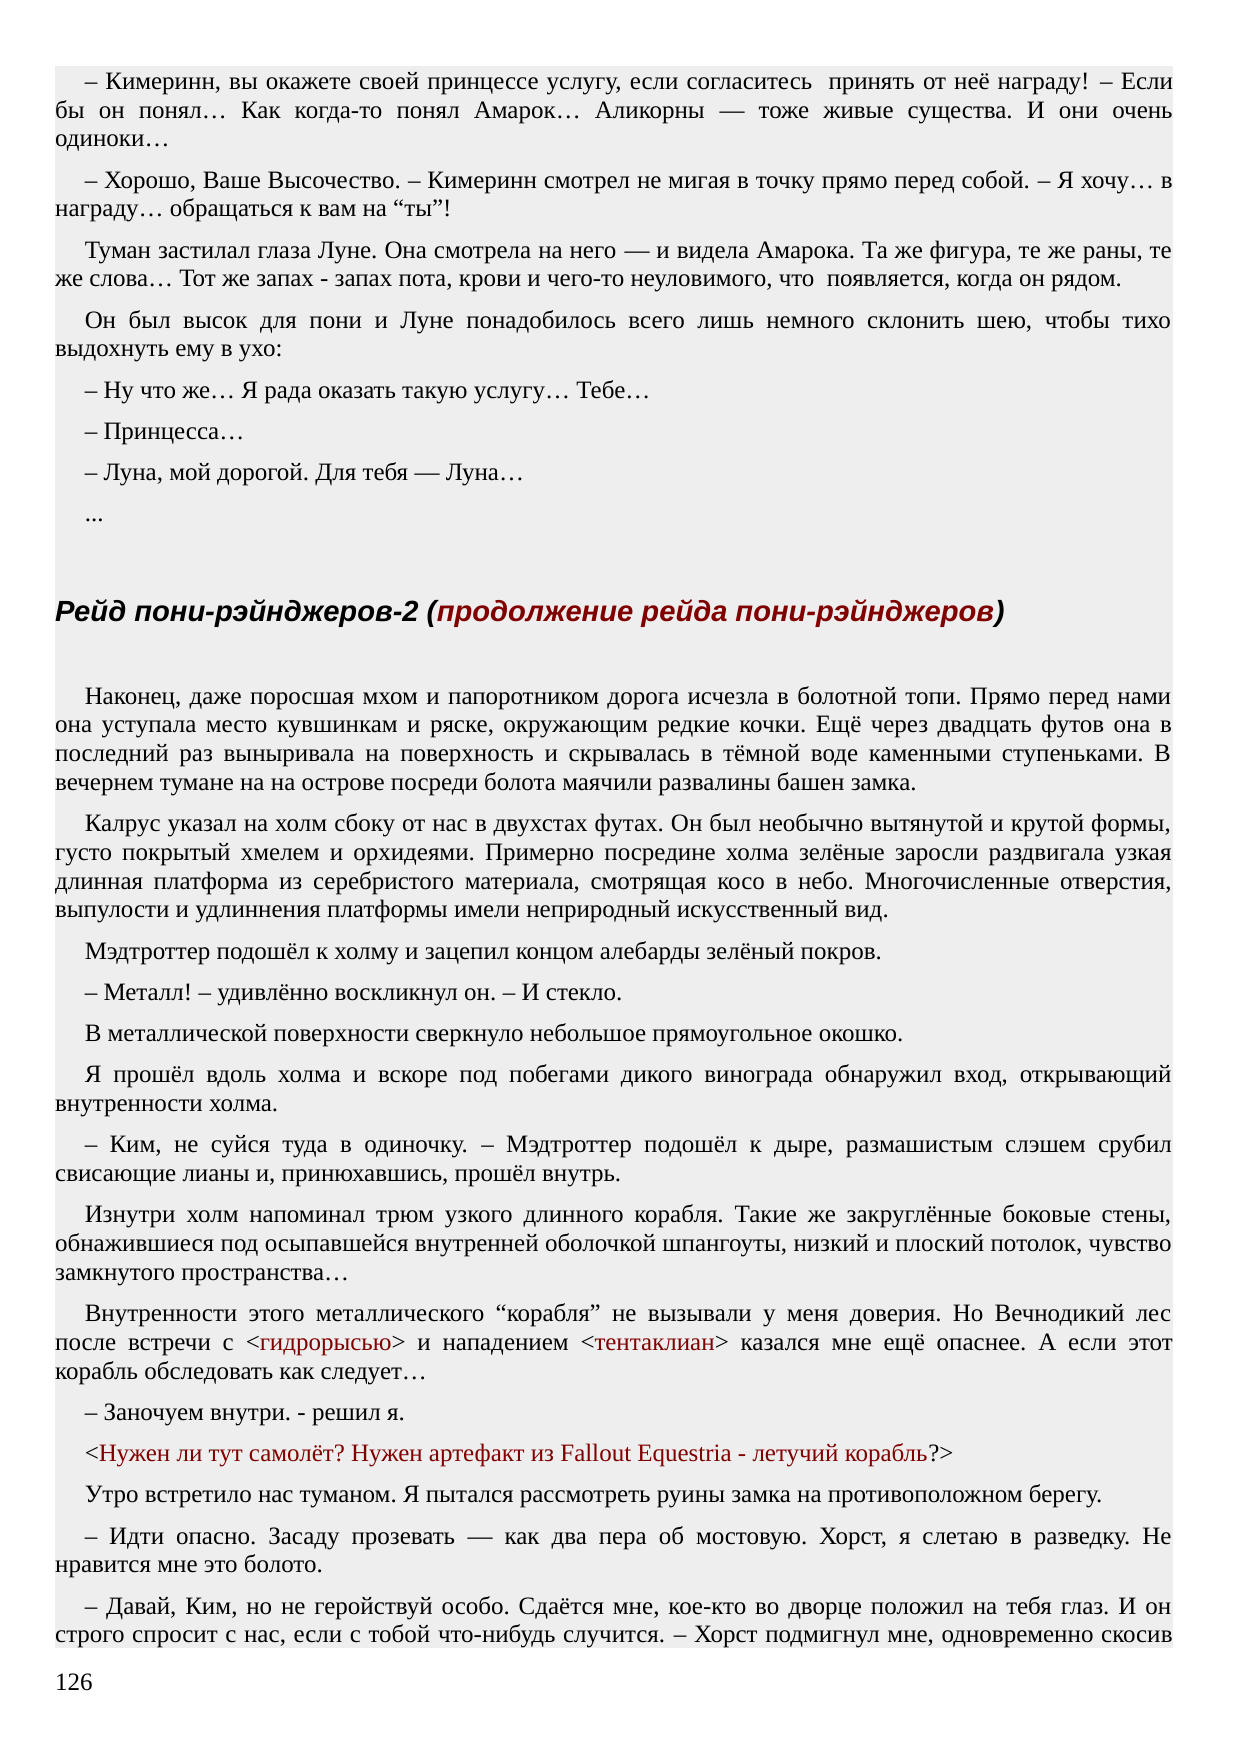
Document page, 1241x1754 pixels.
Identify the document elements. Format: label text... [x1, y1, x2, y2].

text – Хорошо, Ваше Высочество. – Кимеринн смотрел не мигая в точку прямо перед собой. – Я хочу… в награду… обращаться к вам на “ты”! [55, 165, 1173, 222]
text Внутренности этого металлического “корабля” не вызывали у меня доверия. Но Вечнодикий лес после встречи с <гидрорысью> и нападением <тентаклиан> казался мне ещё опаснее. А если этот корабль обследовать как следует… [55, 1298, 1173, 1384]
text – Принцесса… [55, 416, 1173, 445]
text – Ну что же… Я рада оказать такую услугу… Тебе… [55, 375, 1173, 403]
text – Заночуем внутри. - решил я. [55, 1397, 1173, 1426]
text Я прошёл вдоль холма и вскоре под побегами дикого винограда обнаружил вход, открывающий внутренности холма. [55, 1059, 1173, 1117]
text – Кимеринн, вы окажете своей принцессе услугу, если согласитесь принять от неё награду! – Если бы он понял… Как когда-то понял Амарок… Аликорны — тоже живые существа. И они очень одиноки… [55, 66, 1173, 152]
text – Луна, мой дорогой. Для тебя — Луна… [55, 457, 1173, 486]
text ... [55, 498, 1173, 527]
subtitle Рейд пони-рэйнджеров-2 (продолжение рейда пони-рэйнджеров) [55, 593, 1173, 627]
text В металлической поверхности сверкнуло небольшое прямоугольное окошко. [55, 1018, 1173, 1047]
text Мэдтроттер подошёл к холму и зацепил концом алебарды зелёный покров. [55, 936, 1173, 964]
text – Металл! – удивлённо воскликнул он. – И стекло. [55, 977, 1173, 1006]
text – Идти опасно. Засаду прозевать — как два пера об мостовую. Хорст, я слетаю в разведку. Не нравится мне это болото. [55, 1521, 1173, 1578]
text Туман застилал глаза Луне. Она смотрела на него — и видела Амарока. Та же фигура, те же раны, те же слова… Тот же запах - запах пота, крови и чего-то неуловимого, что появляется, когда он рядом. [55, 235, 1173, 292]
text – Ким, не суйся туда в одиночку. – Мэдтроттер подошёл к дыре, размашистым слэшем срубил свисающие лианы и, принюхавшись, прошёл внутрь. [55, 1129, 1173, 1187]
text <Нужен ли тут самолёт? Нужен артефакт из Fallout Equestria - летучий корабль?> [55, 1438, 1173, 1467]
text Калрус указал на холм сбоку от нас в двухстах футах. Он был необычно вытянутой и крутой формы, густо покрытый хмелем и орхидеями. Примерно посредине холма зелёные заросли раздвигала узкая длинная платформа из серебристого материала, смотрящая косо в небо. Многочисленные отверстия, выпулости и удлиннения платформы имели неприродный искусственный вид. [55, 808, 1173, 923]
text Изнутри холм напоминал трюм узкого длинного корабля. Такие же закруглённые боковые стены, обнажившиеся под осыпавшейся внутренней оболочкой шпангоуты, низкий и плоский потолок, чувство замкнутого пространства… [55, 1199, 1173, 1286]
text Он был высок для пони и Луне понадобилось всего лишь немного склонить шею, чтобы тихо выдохнуть ему в ухо: [55, 305, 1173, 362]
text Наконец, даже поросшая мхом и папоротником дорога исчезла в болотной топи. Прямо перед нами она уступала место кувшинкам и ряске, окружающим редкие кочки. Ещё через двадцать футов она в последний раз выныривала на поверхность и скрывалась в тёмной воде каменными ступеньками. В вечернем тумане на на острове посреди болота маячили развалины башен замка. [55, 681, 1173, 796]
text – Давай, Ким, но не геройствуй особо. Сдаётся мне, кое-кто во дворце положил на тебя глаз. И он строго спросит с нас, если с тобой что-нибудь случится. – Хорст подмигнул мне, одновременно скосив [55, 1591, 1173, 1648]
text Утро встретило нас туманом. Я пытался рассмотреть руины замка на противоположном берегу. [55, 1479, 1173, 1508]
